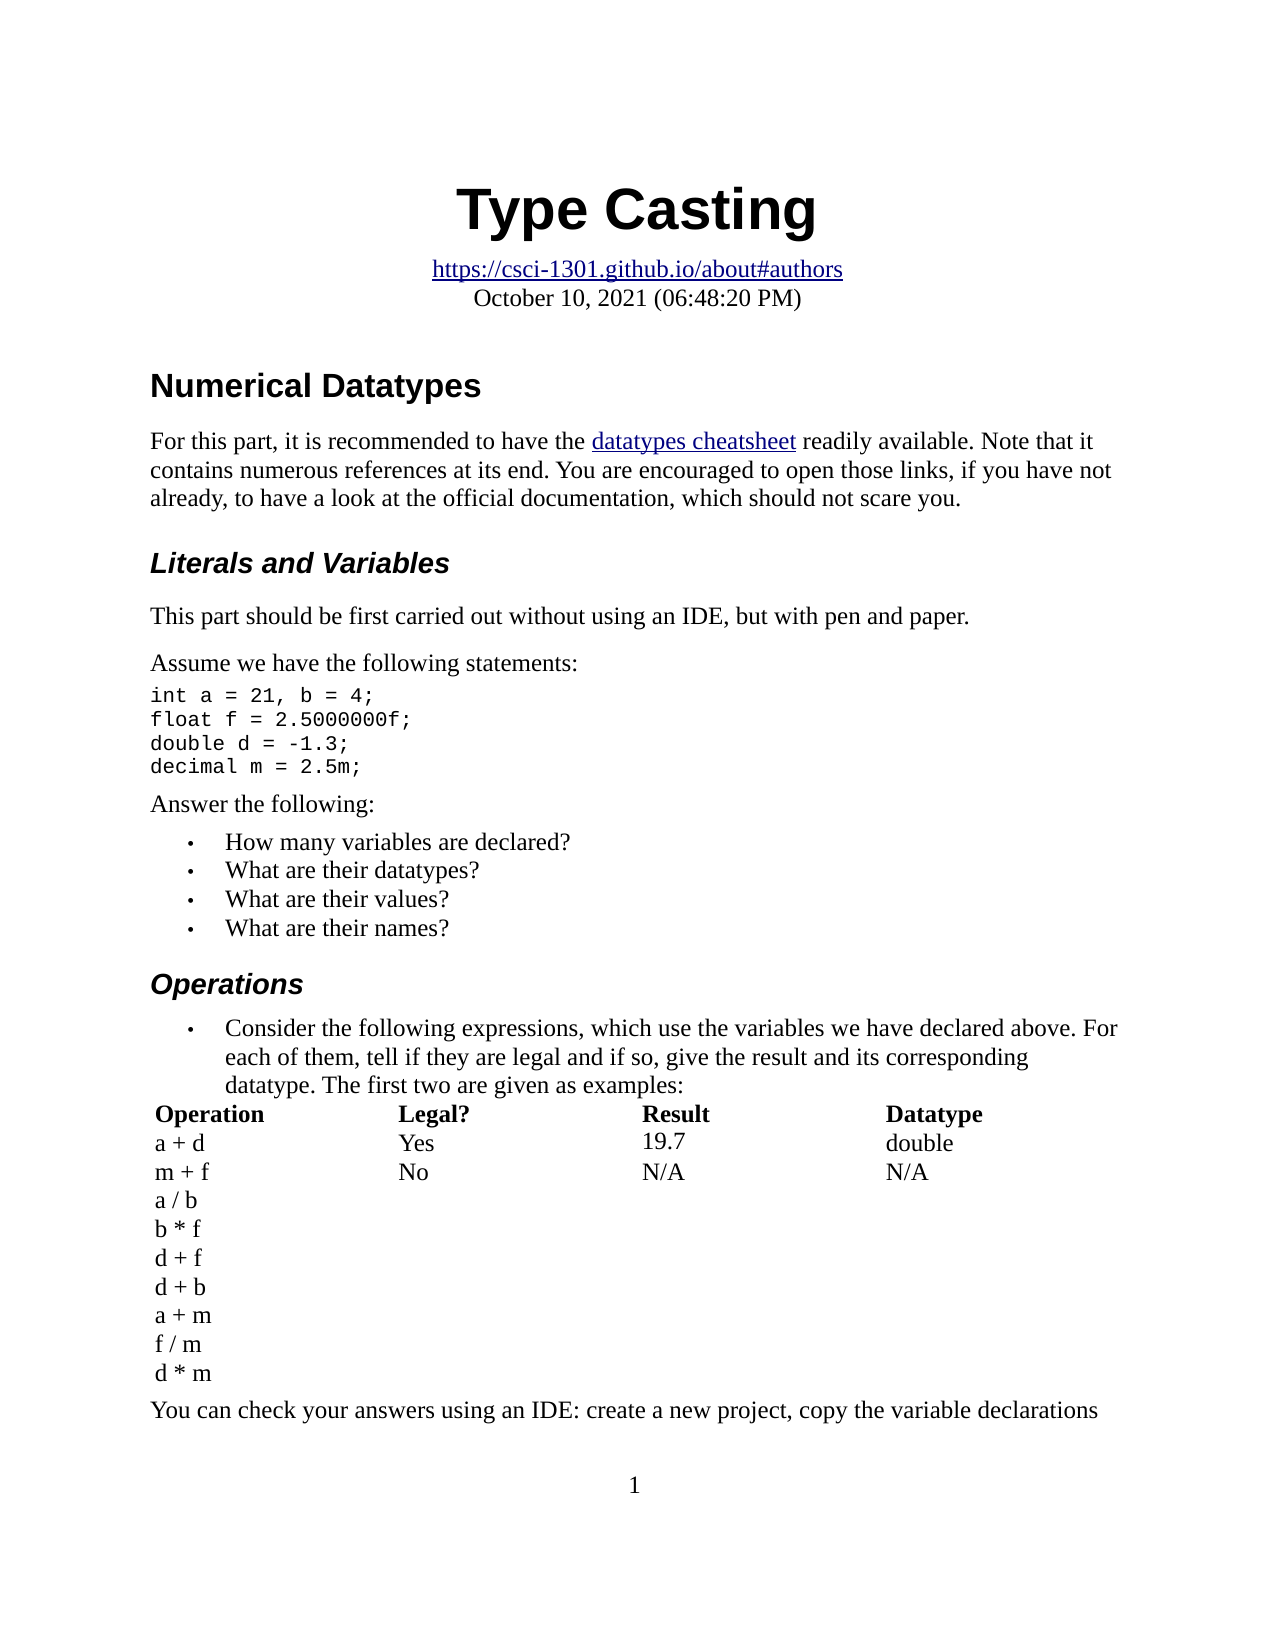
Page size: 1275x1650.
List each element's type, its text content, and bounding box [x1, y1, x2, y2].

text You can check your answers using an IDE: create a new project, copy the variable declarations [150, 1396, 1125, 1424]
table_cell a / b [150, 1185, 394, 1214]
text https://csci-1301.github.io/about#authors [150, 254, 1125, 283]
table_cell [394, 1329, 637, 1358]
text float f = 2.5000000f; [150, 709, 1125, 733]
table_cell No [394, 1157, 637, 1185]
text decimal m = 2.5m; [150, 756, 1125, 780]
table_cell [638, 1329, 881, 1358]
table_cell f / m [150, 1329, 394, 1358]
table_cell d + b [150, 1272, 394, 1300]
text double d = -1.3; [150, 733, 1125, 756]
text For this part, it is recommended to have the datatypes cheatsheet readily available. Note that it contains numerous references at its end. You are encouraged to open those links, if you have not already, to have a look at the official documentation, which should not scare you. [150, 426, 1125, 512]
table_header Datatype [881, 1099, 1125, 1128]
table_cell [638, 1243, 881, 1272]
title Type Casting [150, 175, 1125, 242]
table_cell [394, 1272, 637, 1300]
table_cell [638, 1185, 881, 1214]
table_cell [881, 1243, 1125, 1272]
table_cell [638, 1214, 881, 1243]
text October 10, 2021 (06:48:20 PM) [150, 283, 1125, 312]
table_cell a + d [150, 1128, 394, 1157]
subtitle Numerical Datatypes [150, 366, 1125, 404]
table_cell N/A [881, 1157, 1125, 1185]
table_cell [394, 1243, 637, 1272]
table_cell [394, 1185, 637, 1214]
subtitle Operations [150, 967, 1125, 1000]
table_cell [394, 1300, 637, 1329]
table_cell [881, 1329, 1125, 1358]
table_cell [881, 1214, 1125, 1243]
table_cell [638, 1272, 881, 1300]
table_cell [638, 1358, 881, 1387]
table_cell d + f [150, 1243, 394, 1272]
table_cell [394, 1214, 637, 1243]
list Consider the following expressions, which use the variables we have declared above. For each of them, tell if they are legal and if so, give the result and its corresponding datatype. The first two are given as examples: [187, 1013, 1125, 1099]
list What are their names? [187, 913, 1125, 942]
table_header Operation [150, 1099, 394, 1128]
table_cell b * f [150, 1214, 394, 1243]
table_cell a + m [150, 1300, 394, 1329]
table_cell [881, 1185, 1125, 1214]
subtitle Literals and Variables [150, 546, 1125, 580]
text Assume we have the following statements: [150, 648, 1125, 677]
table_cell [638, 1128, 881, 1157]
text Answer the following: [150, 789, 1125, 818]
table_cell [394, 1358, 637, 1387]
table_header Result [638, 1099, 881, 1128]
table_cell [881, 1300, 1125, 1329]
list How many variables are declared? [187, 827, 1125, 856]
table_cell [881, 1358, 1125, 1387]
table_cell [638, 1300, 881, 1329]
table_cell d * m [150, 1358, 394, 1387]
text This part should be first carried out without using an IDE, but with pen and paper. [150, 601, 1125, 630]
list What are their values? [187, 884, 1125, 913]
table_header Legal? [394, 1099, 637, 1128]
table_cell N/A [638, 1157, 881, 1185]
table_cell Yes [394, 1128, 637, 1157]
table_cell double [881, 1128, 1125, 1157]
list What are their datatypes? [187, 856, 1125, 884]
table_cell [881, 1272, 1125, 1300]
text int a = 21, b = 4; [150, 686, 1125, 709]
table_cell m + f [150, 1157, 394, 1185]
